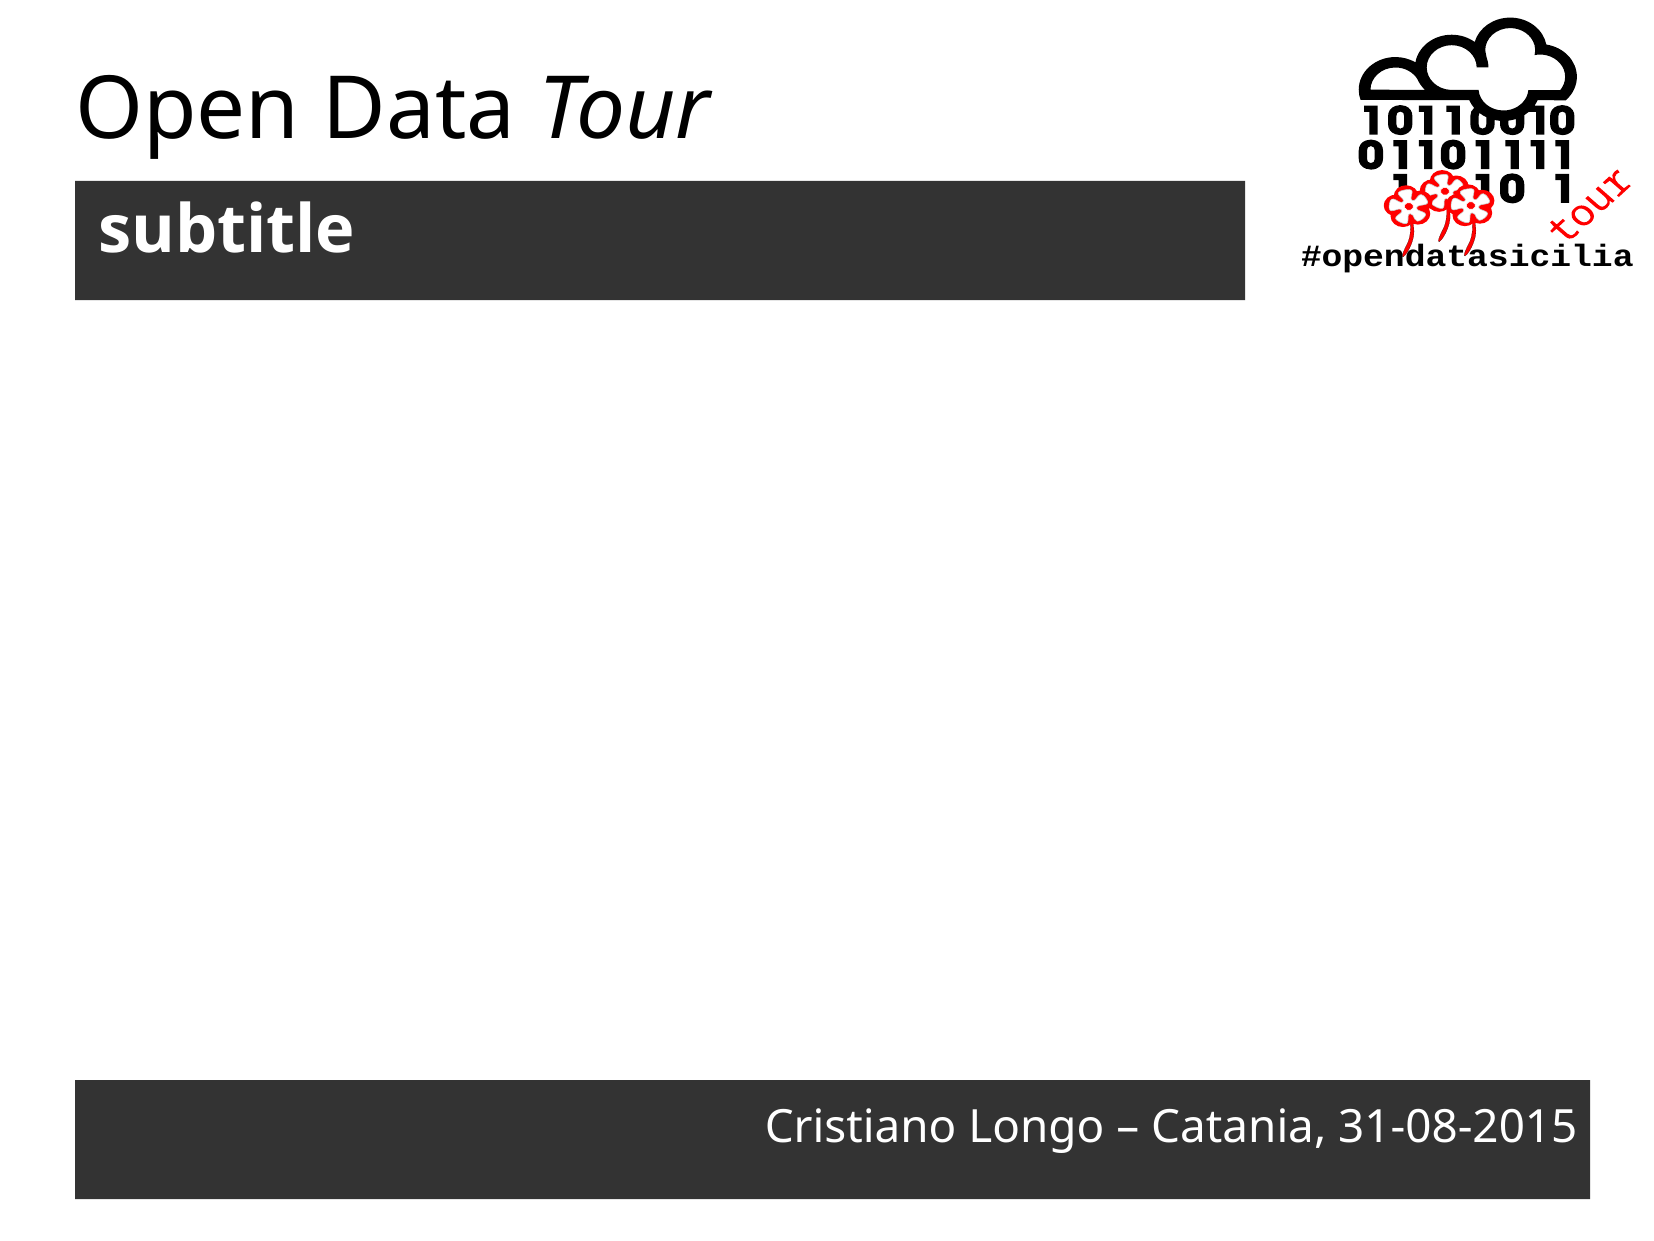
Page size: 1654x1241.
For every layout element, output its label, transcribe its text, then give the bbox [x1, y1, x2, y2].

list Cristiano Longo – Catania, 31-08-2015 [75, 1080, 1591, 1200]
list Open Data Tour [75, 45, 1246, 165]
picture [1302, 17, 1633, 273]
list subtitle [75, 180, 1246, 301]
